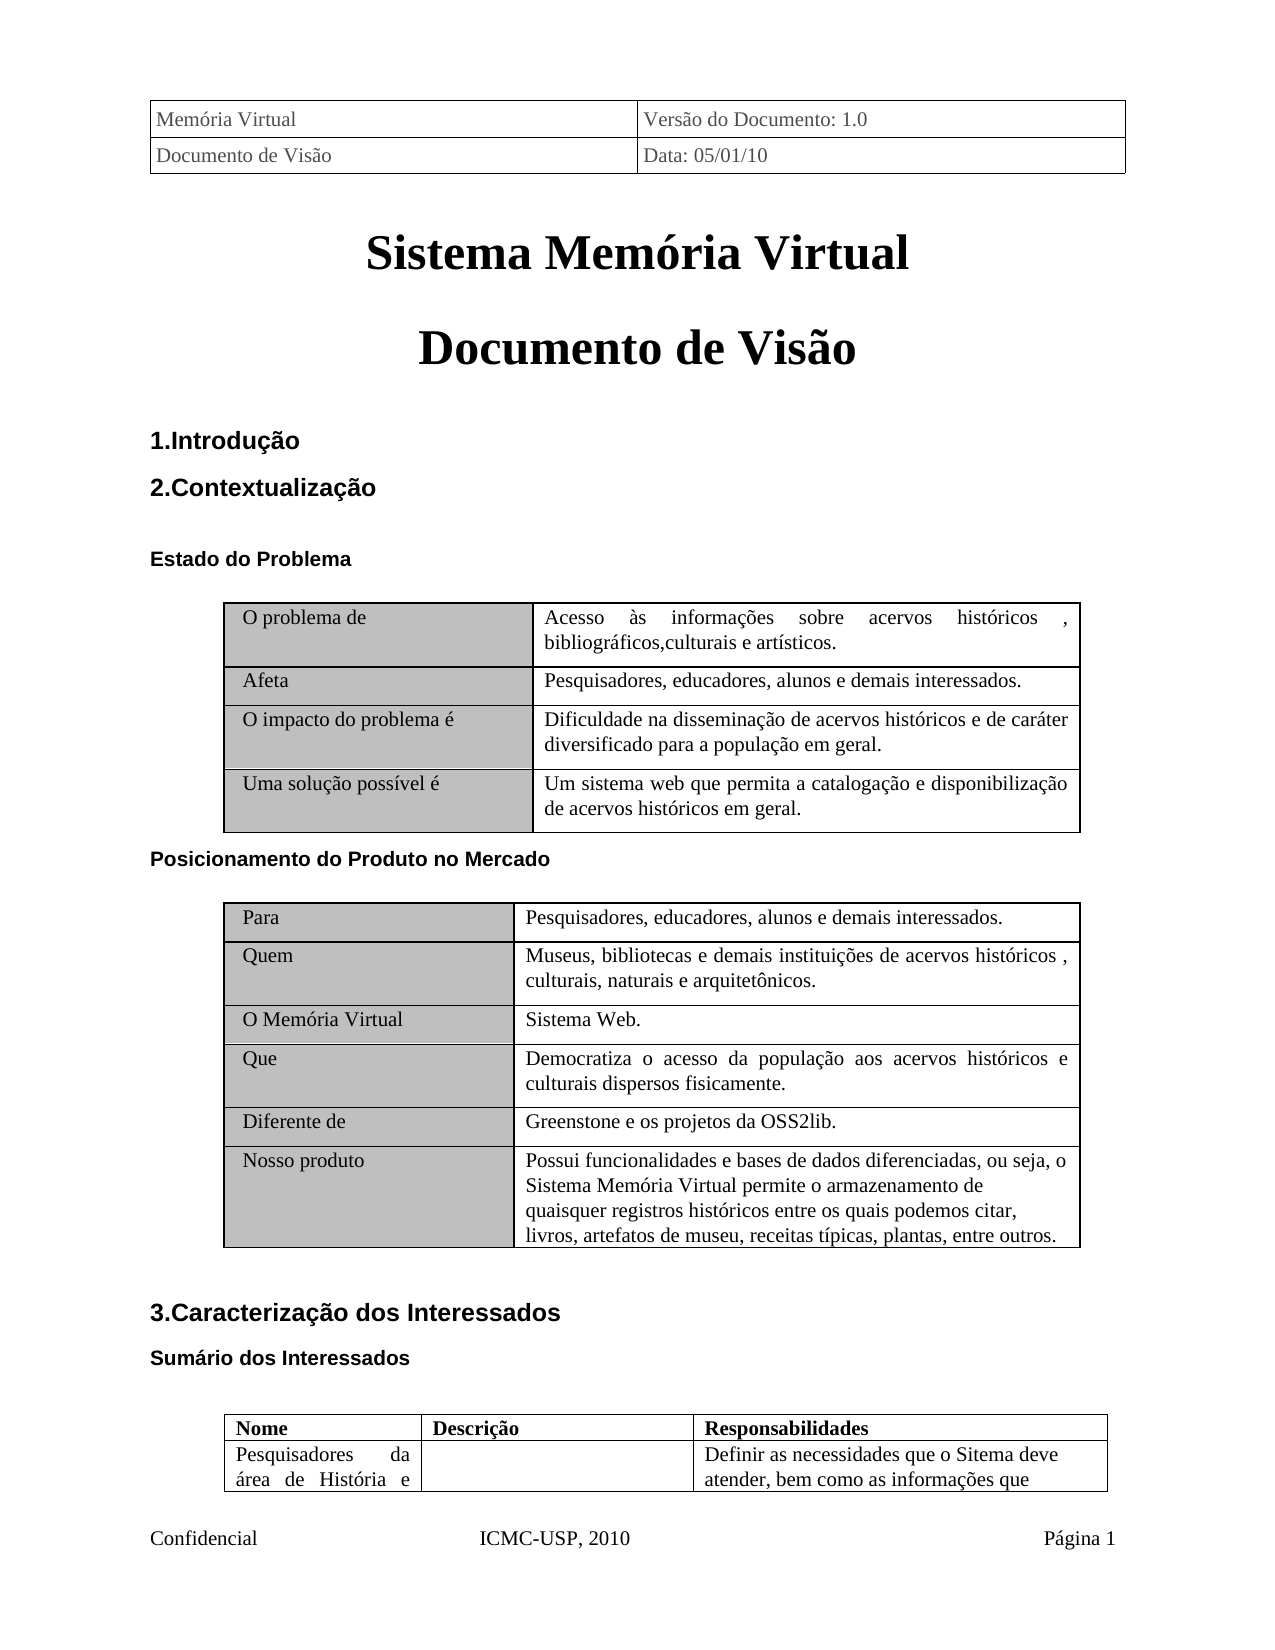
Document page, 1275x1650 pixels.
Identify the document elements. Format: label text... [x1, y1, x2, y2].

table_cell Museus, bibliotecas e demais instituições de acervos históricos , culturais, naturais e arquitetônicos. [515, 943, 1079, 1005]
table_cell Pesquisadores da área de História e [225, 1441, 421, 1491]
table_cell Sistema Web. [515, 1006, 1079, 1043]
subtitle Posicionamento do Produto no Mercado [150, 846, 1125, 871]
table_cell O impacto do problema é [225, 706, 532, 768]
table_header O problema de [225, 604, 532, 666]
table_header Descrição [422, 1415, 693, 1440]
table_cell O Memória Virtual [225, 1006, 513, 1043]
table_cell Que [225, 1045, 513, 1107]
subtitle Caracterização dos Interessados [150, 1298, 1125, 1326]
table_header Para [225, 904, 513, 941]
title Sistema Memória Virtual [150, 223, 1125, 281]
table_cell Pesquisadores, educadores, alunos e demais interessados. [534, 668, 1079, 705]
table_cell Diferente de [225, 1108, 513, 1146]
table_cell Greenstone e os projetos da OSS2lib. [515, 1108, 1079, 1146]
subtitle Introdução [150, 426, 1125, 454]
table_cell Uma solução possível é [225, 770, 532, 832]
subtitle Estado do Problema [150, 546, 1125, 571]
table_cell Possui funcionalidades e bases de dados diferenciadas, ou seja, o Sistema Memória Virtual permite o armazenamento de quaisquer registros históricos entre os quais podemos citar, livros, artefatos de museu, receitas típicas, plantas, entre outros. [515, 1147, 1079, 1247]
table_cell Dificuldade na disseminação de acervos históricos e de caráter diversificado para a população em geral. [534, 706, 1079, 768]
subtitle Contextualização [150, 473, 1125, 502]
table_cell Um sistema web que permita a catalogação e disponibilização de acervos históricos em geral. [534, 770, 1079, 832]
table_cell Afeta [225, 668, 532, 705]
table_header Acesso às informações sobre acervos históricos , bibliográficos,culturais e artísticos. [534, 604, 1079, 666]
title Documento de Visão [150, 318, 1125, 376]
table_header Pesquisadores, educadores, alunos e demais interessados. [515, 904, 1079, 941]
table_cell [422, 1441, 693, 1491]
table_cell Democratiza o acesso da população aos acervos históricos e culturais dispersos fisicamente. [515, 1045, 1079, 1107]
subtitle Sumário dos Interessados [150, 1345, 1125, 1370]
table_cell Nosso produto [225, 1147, 513, 1247]
table_header Responsabilidades [694, 1415, 1107, 1440]
table_cell Definir as necessidades que o Sitema deve atender, bem como as informações que [694, 1441, 1107, 1491]
table_header Nome [225, 1415, 421, 1440]
table_cell Quem [225, 943, 513, 1005]
